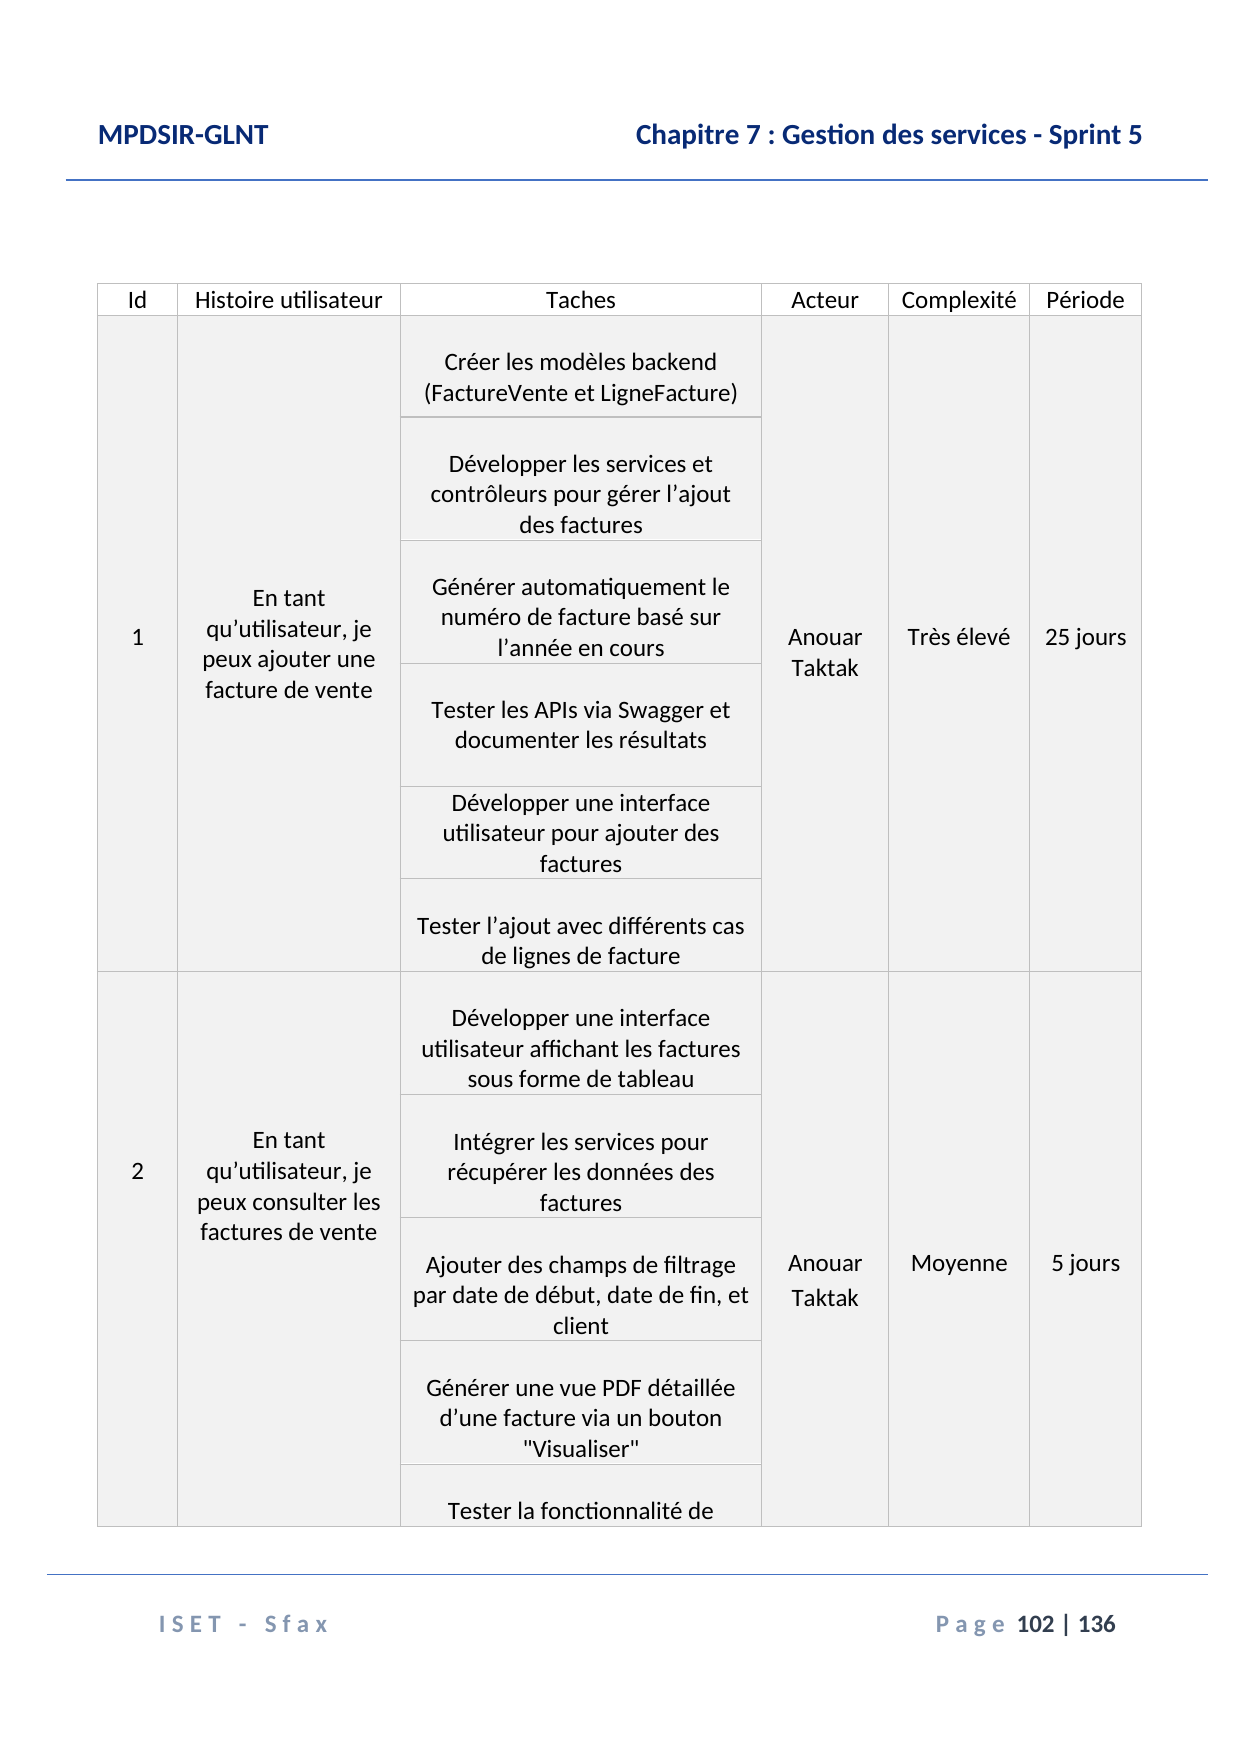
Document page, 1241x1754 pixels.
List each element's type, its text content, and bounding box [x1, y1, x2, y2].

table_cell 1 [98, 316, 177, 971]
table_cell Développer une interface utilisateur pour ajouter des factures [401, 787, 761, 878]
table_cell Générer une vue PDF détaillée d’une facture via un bouton "Visualiser" [401, 1341, 761, 1463]
table_cell Créer les modèles backend (FactureVente et LigneFacture) [401, 316, 761, 416]
table_header Histoire utilisateur [178, 284, 400, 315]
table_cell Anouar Taktak [762, 316, 888, 971]
table_cell 5 jours [1030, 972, 1141, 1526]
table_header Id [98, 284, 177, 315]
table_cell Anouar Taktak [762, 972, 888, 1526]
table_header Période [1030, 284, 1141, 315]
table_cell Moyenne [889, 972, 1029, 1526]
table_cell En tant qu’utilisateur, je peux ajouter une facture de vente [178, 316, 400, 971]
table_cell Très élevé [889, 316, 1029, 971]
table_cell 2 [98, 972, 177, 1526]
table_cell Développer les services et contrôleurs pour gérer l’ajout des factures [401, 418, 761, 539]
table_cell Générer automatiquement le numéro de facture basé sur l’année en cours [401, 541, 761, 663]
table_cell Tester l’ajout avec différents cas de lignes de facture [401, 879, 761, 971]
table_cell Tester les APIs via Swagger et documenter les résultats [401, 664, 761, 786]
table_cell 25 jours [1030, 316, 1141, 971]
table_cell Développer une interface utilisateur affichant les factures sous forme de tableau [401, 972, 761, 1094]
table_header Acteur [762, 284, 888, 315]
table_cell Ajouter des champs de filtrage par date de début, date de fin, et client [401, 1218, 761, 1340]
table_header Complexité [889, 284, 1029, 315]
table_cell Tester la fonctionnalité de [401, 1465, 761, 1526]
table_cell Intégrer les services pour récupérer les données des factures [401, 1095, 761, 1217]
table_cell En tant qu’utilisateur, je peux consulter les factures de vente [178, 972, 400, 1526]
table_header Taches [401, 284, 761, 315]
